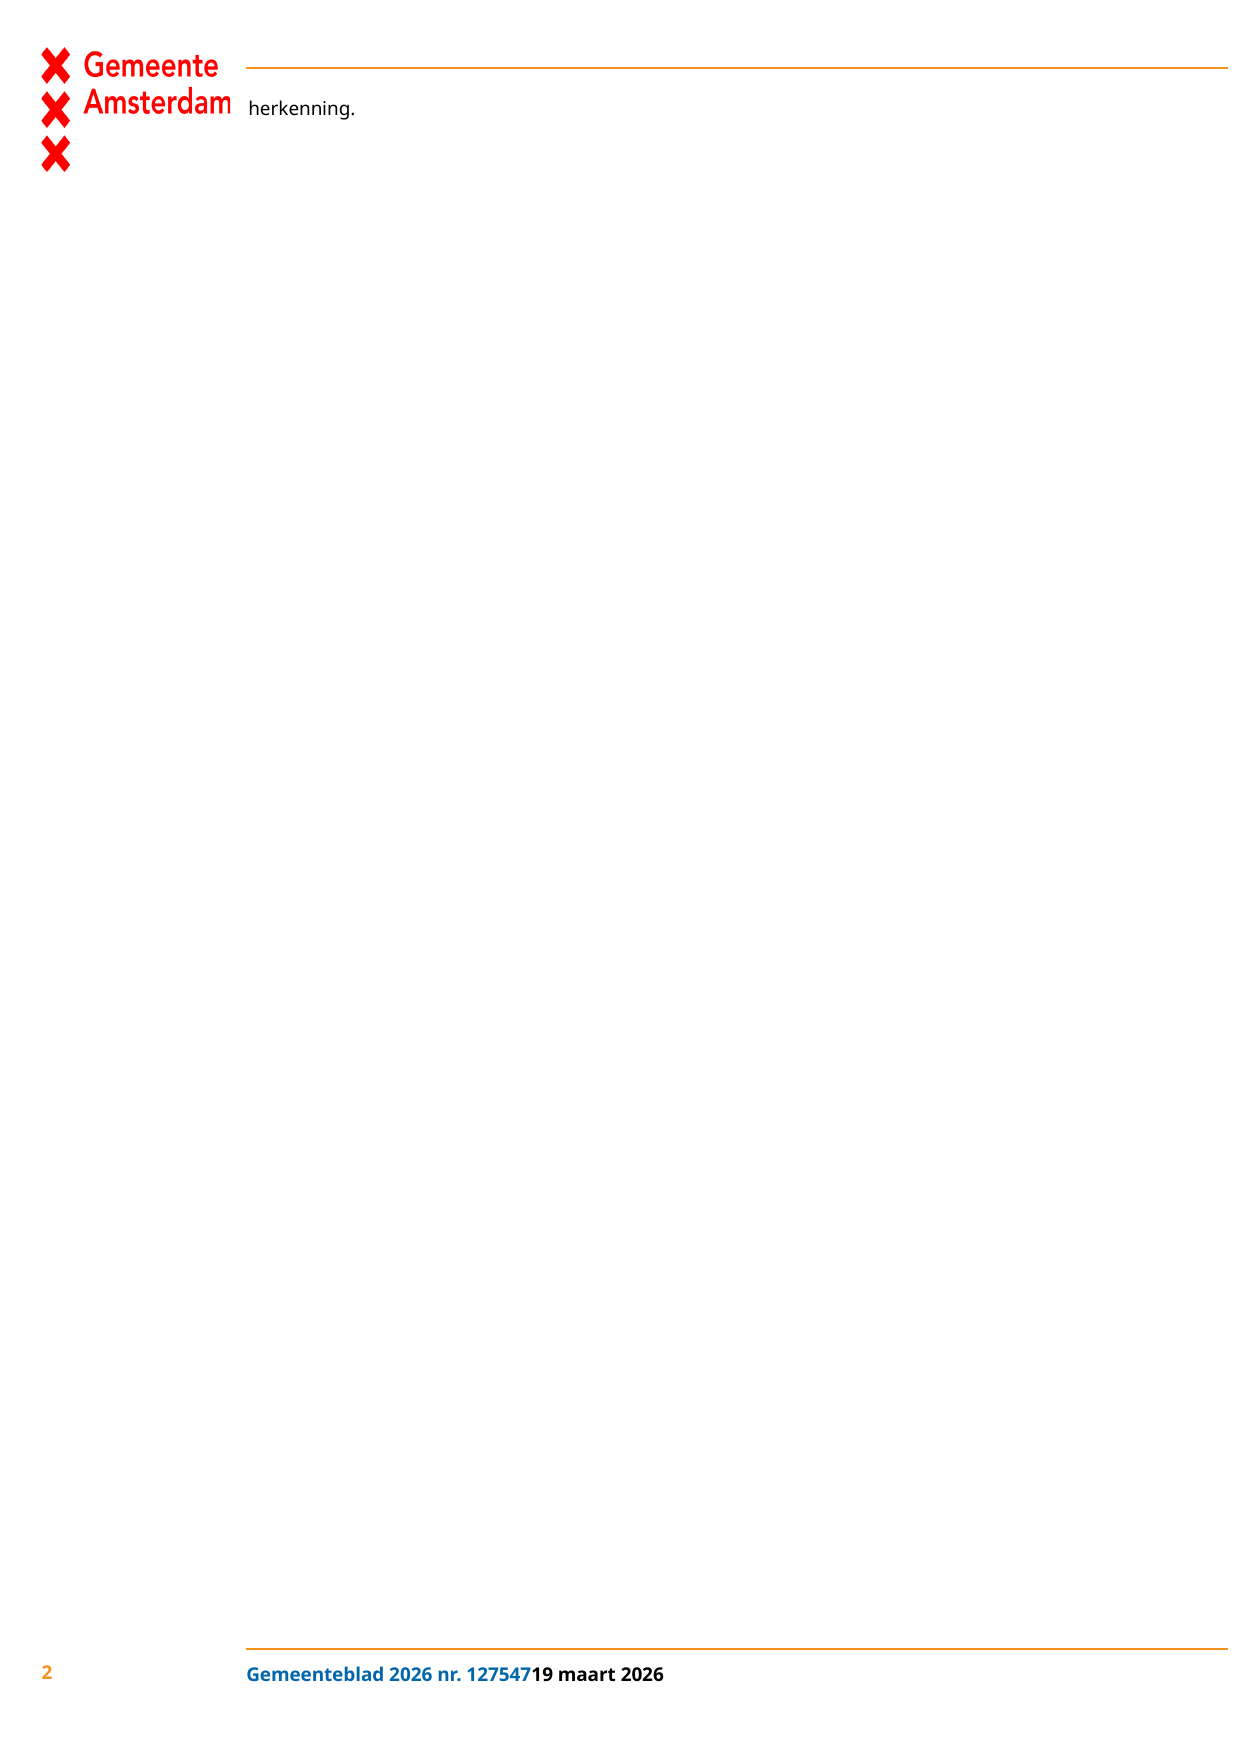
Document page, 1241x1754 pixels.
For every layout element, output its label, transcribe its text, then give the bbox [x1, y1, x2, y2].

picture [41, 47, 231, 172]
text herkenning. [248, 95, 1152, 121]
